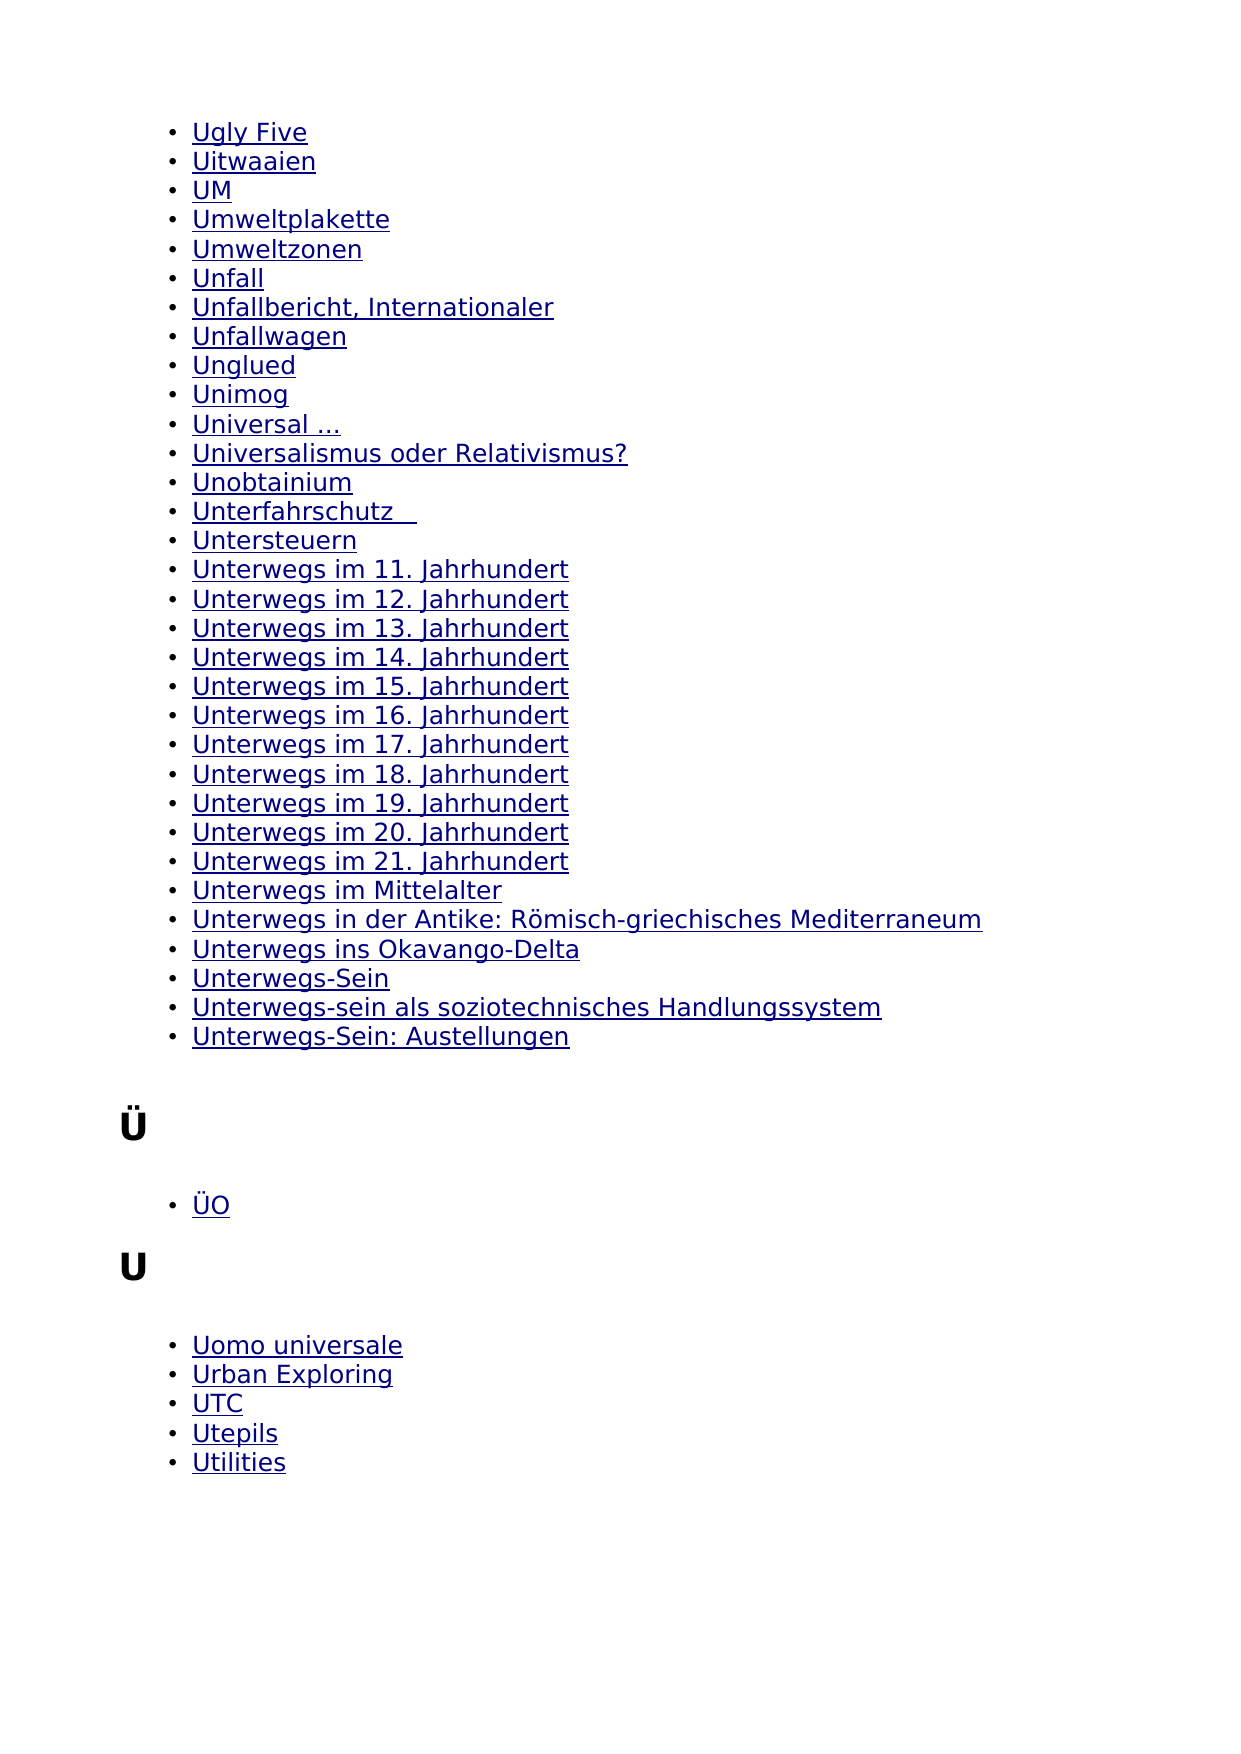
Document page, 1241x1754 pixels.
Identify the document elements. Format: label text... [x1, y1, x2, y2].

list Untersteuern [177, 526, 1122, 556]
subtitle Ü [118, 1106, 1122, 1149]
list Unglued [177, 351, 1122, 381]
list Ugly Five [177, 118, 1122, 147]
subtitle U [118, 1246, 1122, 1289]
list Unterwegs im 21. Jahrhundert [177, 847, 1122, 876]
list Unterwegs im 19. Jahrhundert [177, 789, 1122, 818]
list Umweltzonen [177, 235, 1122, 264]
list Unterwegs im 16. Jahrhundert [177, 701, 1122, 731]
list Unterwegs-Sein [177, 964, 1122, 993]
list Unterwegs im 15. Jahrhundert [177, 672, 1122, 701]
list Utepils [177, 1419, 1122, 1448]
list Unterfahrschutz [177, 497, 1122, 526]
list Universal ... [177, 410, 1122, 439]
list Unfall [177, 264, 1122, 293]
list Unterwegs im 11. Jahrhundert [177, 556, 1122, 585]
list Unterwegs-Sein: Austellungen [177, 1022, 1122, 1051]
list Unterwegs im 17. Jahrhundert [177, 731, 1122, 760]
list Unterwegs im 12. Jahrhundert [177, 585, 1122, 614]
list Unterwegs in der Antike: Römisch-griechisches Mediterraneum [177, 906, 1122, 935]
list Unterwegs ins Okavango-Delta [177, 935, 1122, 964]
list Utilities [177, 1448, 1122, 1477]
list UTC [177, 1390, 1122, 1419]
list Unterwegs im 13. Jahrhundert [177, 614, 1122, 643]
list Unobtainium [177, 468, 1122, 497]
list Unimog [177, 381, 1122, 410]
list Unterwegs im 20. Jahrhundert [177, 818, 1122, 847]
list Umweltplakette [177, 206, 1122, 235]
list Universalismus oder Relativismus? [177, 439, 1122, 468]
list Unterwegs im 14. Jahrhundert [177, 643, 1122, 672]
list Unfallwagen [177, 322, 1122, 351]
list Urban Exploring [177, 1361, 1122, 1390]
list ÜO [177, 1192, 1122, 1221]
list Uomo universale [177, 1331, 1122, 1361]
list Uitwaaien [177, 147, 1122, 176]
list UM [177, 176, 1122, 206]
list Unterwegs im Mittelalter [177, 876, 1122, 906]
list Unfallbericht, Internationaler [177, 293, 1122, 322]
list Unterwegs im 18. Jahrhundert [177, 760, 1122, 789]
list Unterwegs-sein als soziotechnisches Handlungssystem [177, 993, 1122, 1022]
